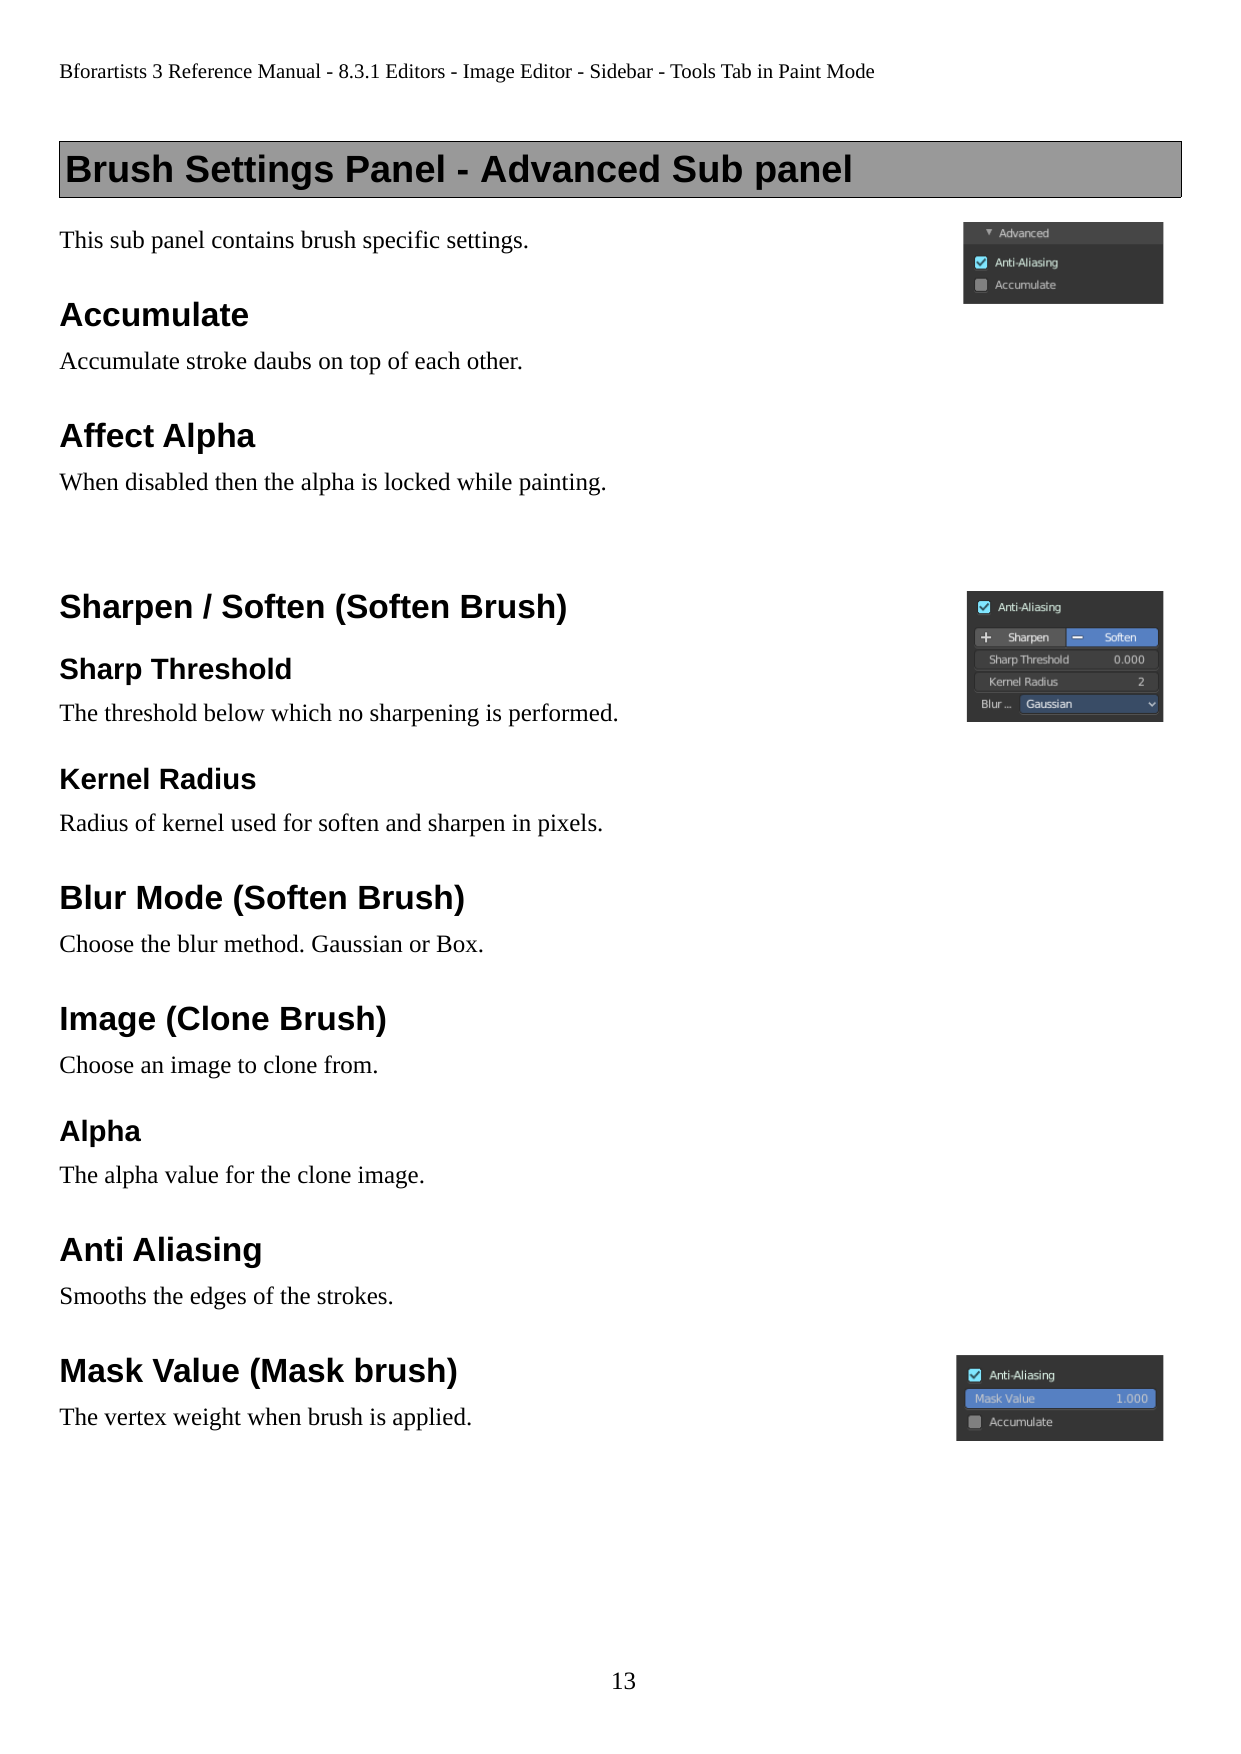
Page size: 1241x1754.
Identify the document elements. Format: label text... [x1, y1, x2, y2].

subtitle Alpha [59, 1114, 1181, 1148]
text Accumulate stroke daubs on top of each other. [59, 346, 1181, 375]
subtitle Kernel Radius [59, 762, 1181, 796]
subtitle [1164, 652, 1181, 686]
text When disabled then the alpha is locked while painting. [59, 467, 1181, 496]
text The alpha value for the clone image. [59, 1160, 1181, 1189]
subtitle Sharpen / Soften (Soften Brush) [59, 586, 1181, 625]
text The vertex weight when brush is applied. [59, 1402, 956, 1431]
subtitle Sharp Threshold [59, 652, 966, 686]
text Choose the blur method. Gaussian or Box. [59, 929, 1181, 958]
subtitle Mask Value (Mask brush) [59, 1351, 1181, 1390]
text The threshold below which no sharpening is performed. [59, 698, 1181, 727]
text Choose an image to clone from. [59, 1050, 1181, 1079]
subtitle Image (Clone Brush) [59, 999, 1181, 1038]
table_header Brush Settings Panel - Advanced Sub panel [60, 142, 1181, 197]
subtitle Affect Alpha [59, 416, 1181, 455]
subtitle Accumulate [59, 295, 1181, 334]
subtitle Blur Mode (Soften Brush) [59, 878, 1181, 917]
text This sub panel contains brush specific settings. [59, 225, 963, 254]
text Radius of kernel used for soften and sharpen in pixels. [59, 808, 1181, 837]
picture [966, 591, 1164, 722]
picture [963, 222, 1164, 304]
picture [956, 1355, 1164, 1441]
subtitle Anti Aliasing [59, 1230, 1181, 1269]
text Smooths the edges of the strokes. [59, 1281, 1181, 1310]
